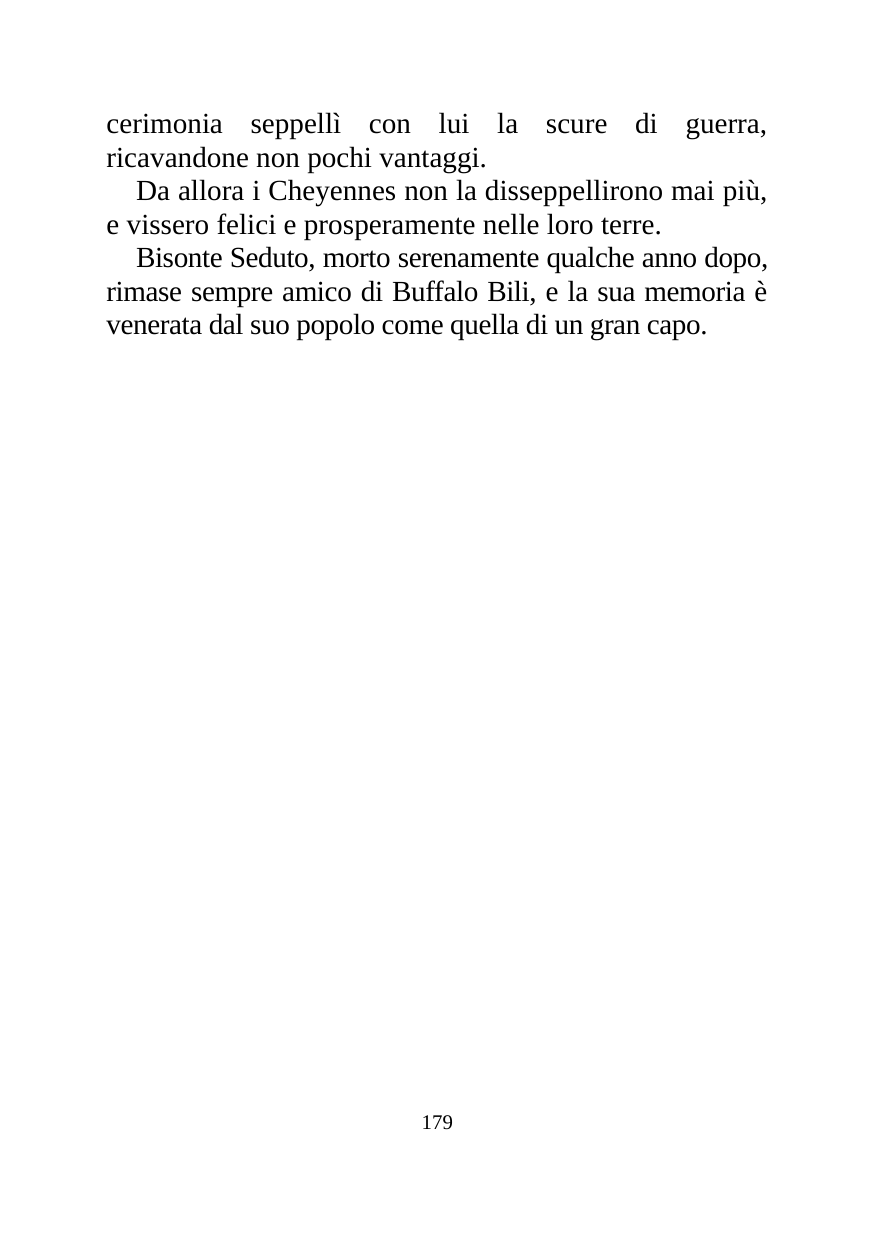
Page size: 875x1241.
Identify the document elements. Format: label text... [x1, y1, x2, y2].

text Bisonte Seduto, morto serenamente qualche anno dopo, rimase sempre amico di Buffalo Bili, e la sua memoria è venerata dal suo popolo come quella di un gran capo. [106, 240, 768, 341]
text cerimonia seppellì con lui la scure di guerra, ricavandone non pochi vantaggi. [106, 106, 768, 173]
text Da allora i Cheyennes non la disseppellirono mai più, e vissero felici e prosperamente nelle loro terre. [106, 173, 768, 240]
